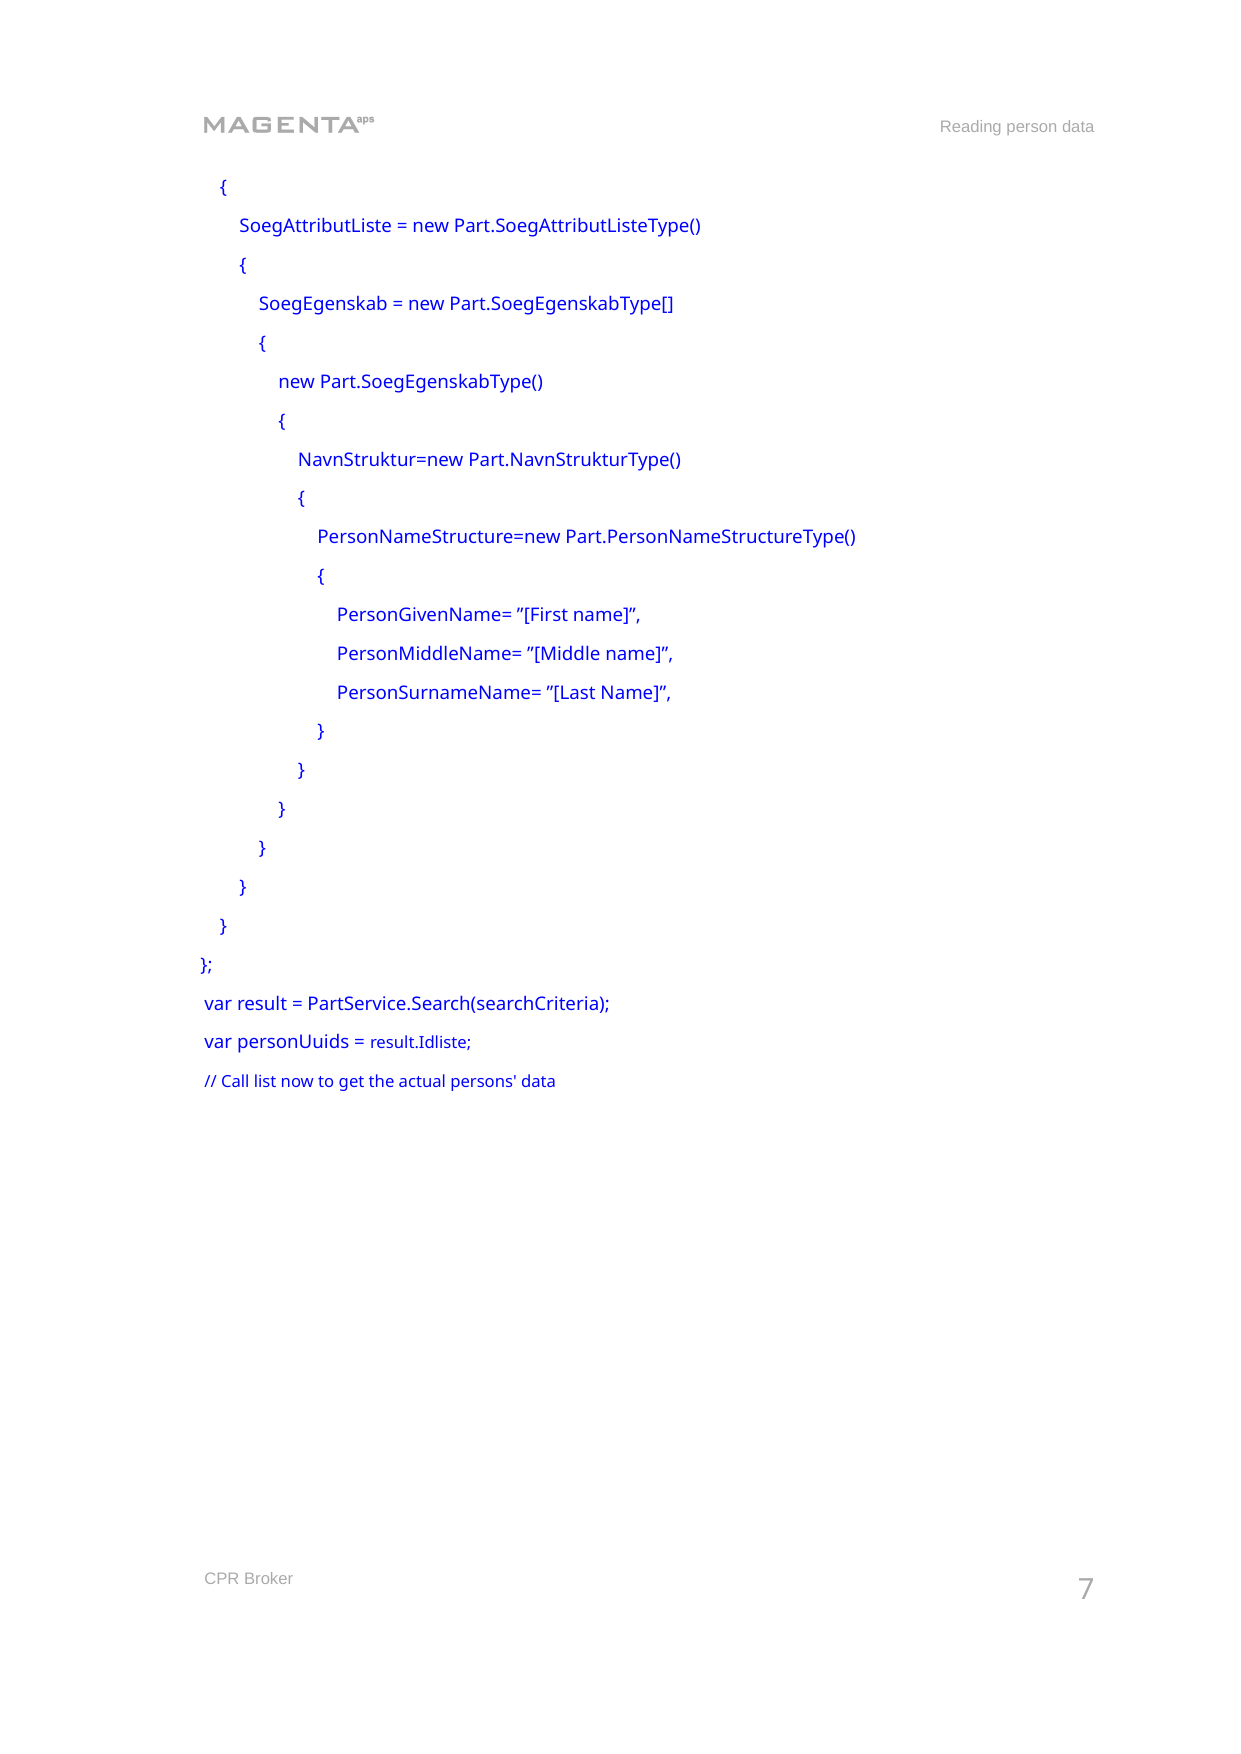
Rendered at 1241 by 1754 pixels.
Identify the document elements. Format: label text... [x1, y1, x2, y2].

text NavnStruktur=new Part.NavnStrukturType() [142, 452, 1094, 469]
text { [142, 335, 1094, 353]
text }; [142, 957, 1094, 975]
text SoegEgenskab = new Part.SoegEgenskabType[] [142, 296, 1094, 314]
text { [142, 413, 1094, 431]
text PersonNameStructure=new Part.PersonNameStructureType() [142, 529, 1094, 547]
text { [142, 179, 1094, 198]
text var result = PartService.Search(searchCriteria); [204, 996, 1094, 1013]
text } [142, 762, 1094, 780]
text // Call list now to get the actual persons' data [204, 1073, 1094, 1091]
text } [142, 879, 1094, 897]
text } [142, 801, 1094, 819]
text PersonGivenName= ”[First name]”, [142, 607, 1094, 625]
text PersonMiddleName= ”[Middle name]”, [142, 646, 1094, 664]
text { [142, 490, 1094, 508]
text new Part.SoegEgenskabType() [142, 374, 1094, 392]
text } [142, 918, 1094, 936]
text } [142, 840, 1094, 858]
text PersonSurnameName= ”[Last Name]”, [142, 685, 1094, 703]
text { [142, 257, 1094, 275]
text { [142, 568, 1094, 586]
text } [142, 723, 1094, 742]
text var personUuids = result.Idliste; [204, 1034, 1094, 1052]
text SoegAttributListe = new Part.SoegAttributListeType() [142, 218, 1094, 236]
